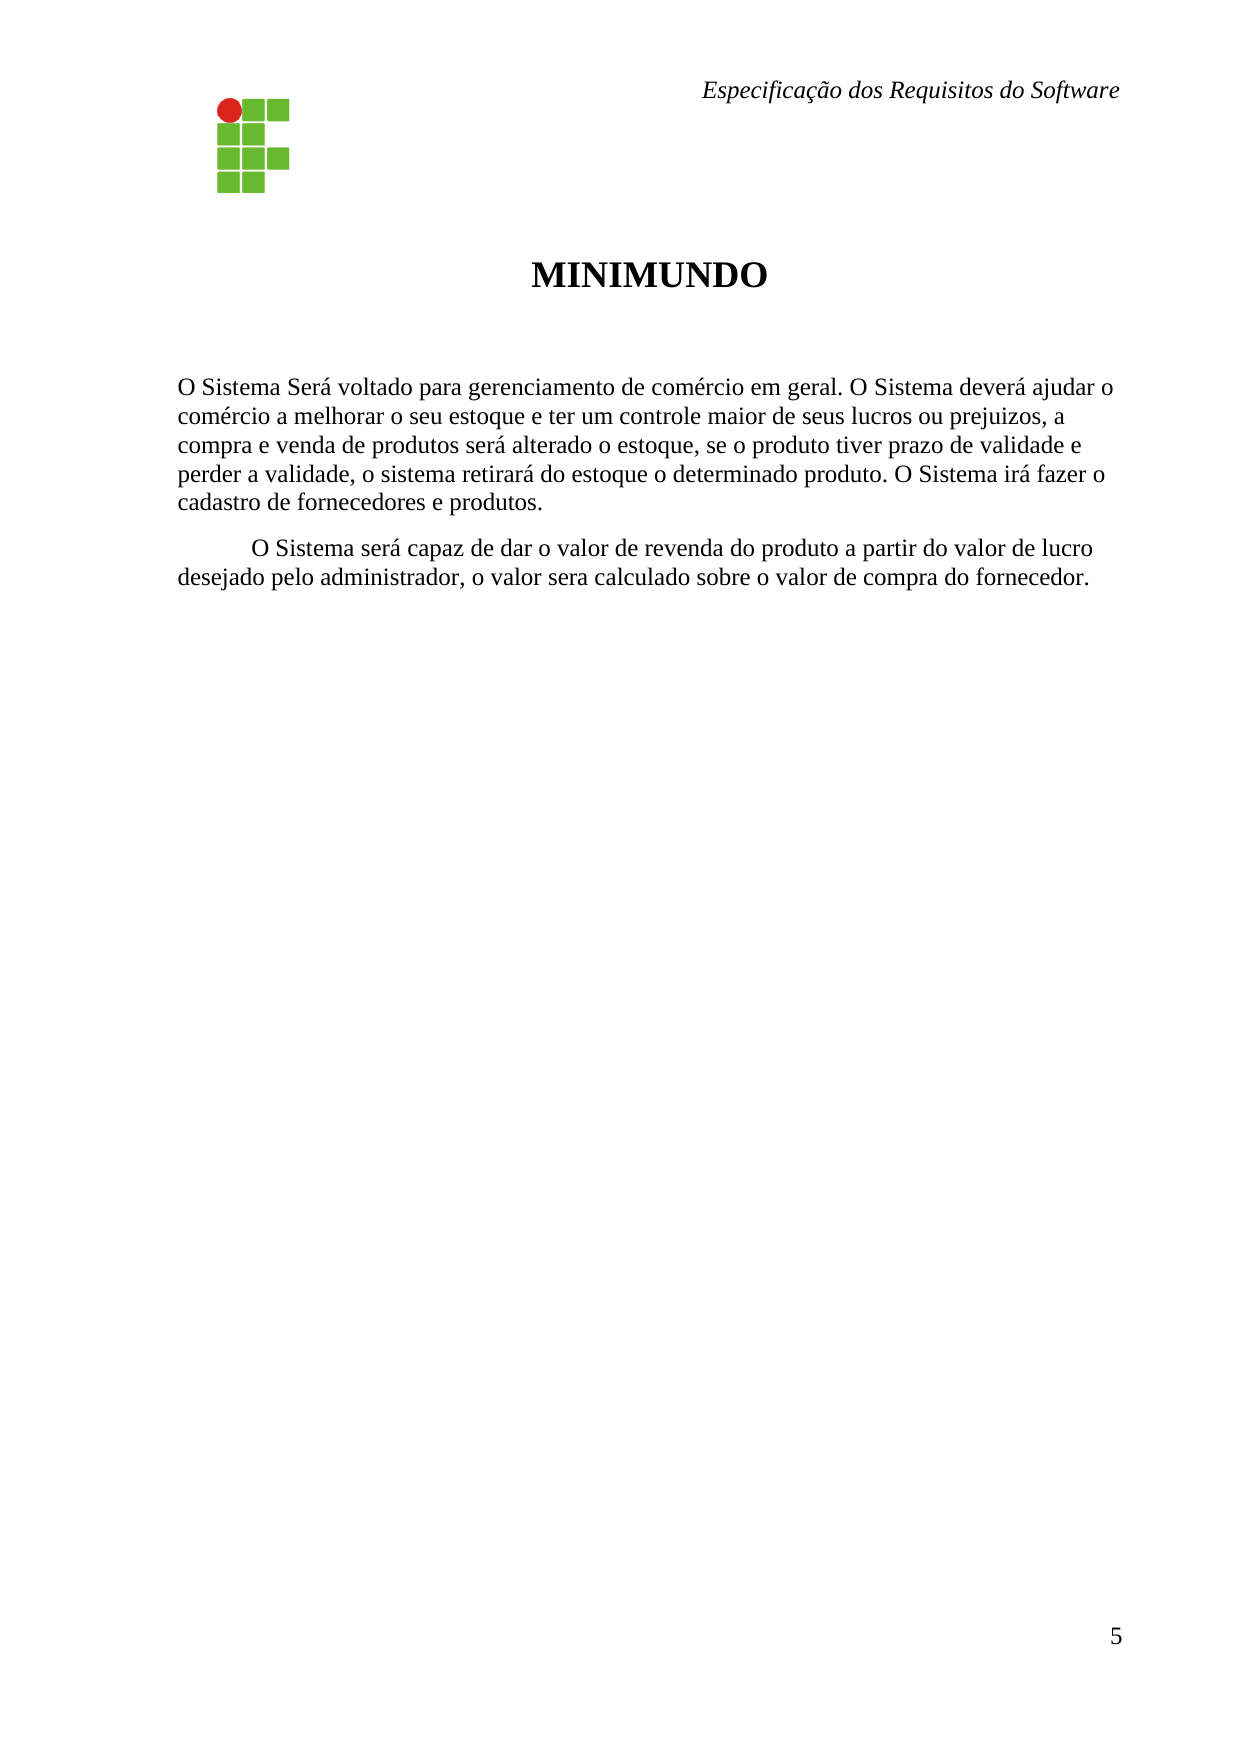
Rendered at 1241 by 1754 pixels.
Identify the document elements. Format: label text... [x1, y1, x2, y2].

text MINIMUNDO [177, 253, 1122, 296]
text O Sistema será capaz de dar o valor de revenda do produto a partir do valor de lucro desejado pelo administrador, o valor sera calculado sobre o valor de compra do fornecedor. [177, 533, 1122, 590]
text O Sistema Será voltado para gerenciamento de comércio em geral. O Sistema deverá ajudar o comércio a melhorar o seu estoque e ter um controle maior de seus lucros ou prejuizos, a compra e venda de produtos será alterado o estoque, se o produto tiver prazo de validade e perder a validade, o sistema retirará do estoque o determinado produto. O Sistema irá fazer o cadastro de fornecedores e produtos. [177, 372, 1122, 516]
